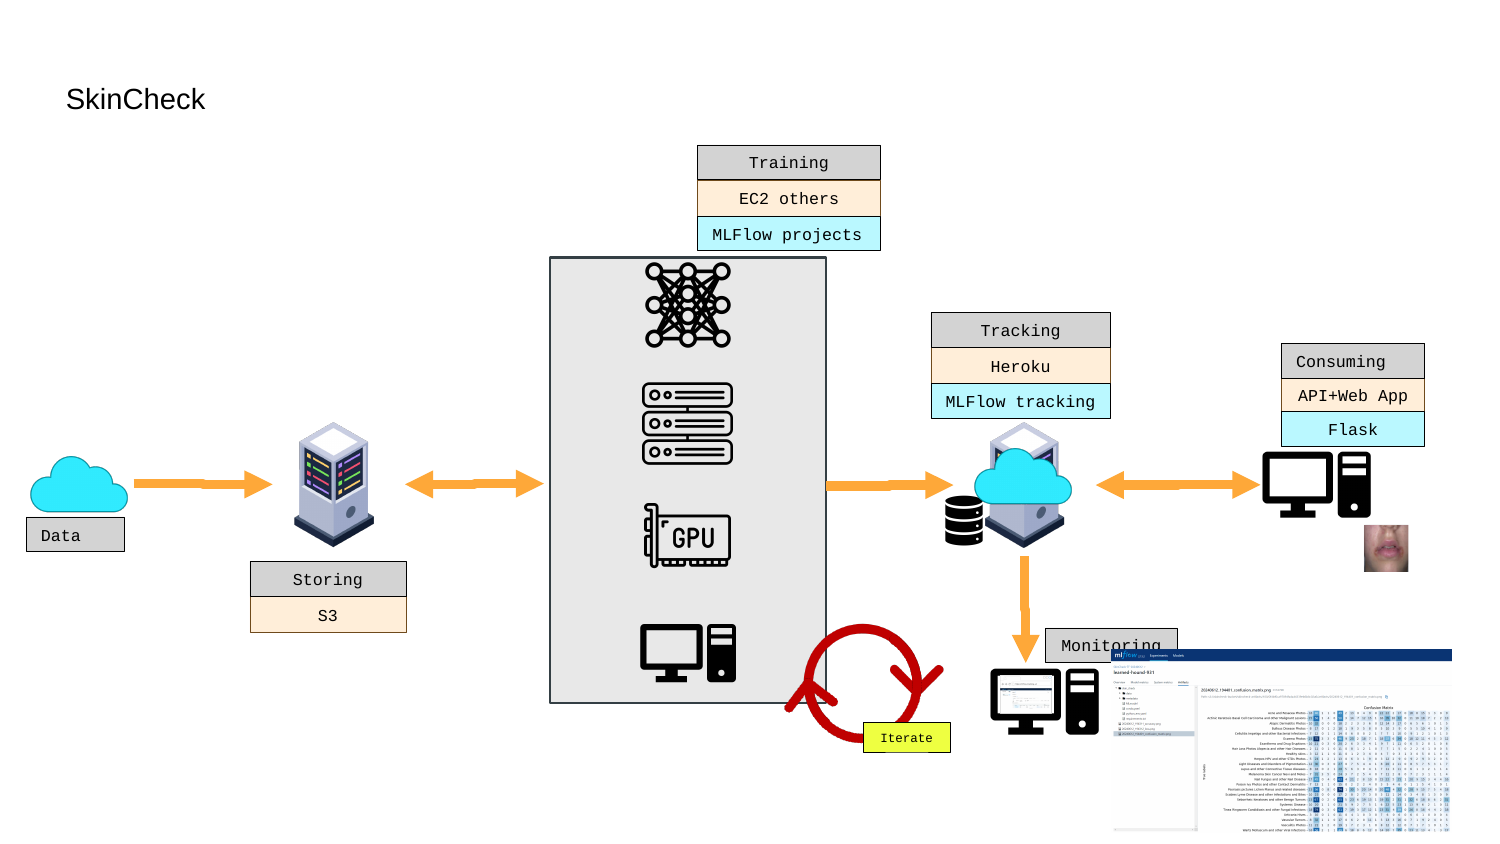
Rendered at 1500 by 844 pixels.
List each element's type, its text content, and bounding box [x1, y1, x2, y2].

text_box Heroku [930, 348, 1111, 383]
picture [1111, 649, 1452, 833]
picture [932, 419, 1096, 557]
text_box Consuming [1281, 343, 1425, 378]
picture [644, 492, 731, 580]
title SkinCheck [51, 72, 1449, 167]
picture [638, 603, 738, 703]
text_box API+Web App [1281, 378, 1425, 411]
picture [24, 429, 134, 539]
picture [988, 645, 1101, 759]
text_box S3 [249, 597, 406, 633]
picture [262, 413, 406, 556]
text_box [549, 257, 827, 703]
text_box MLFlow tracking [930, 383, 1111, 419]
text_box Training [697, 144, 881, 180]
text_box Iterate [863, 722, 951, 753]
text_box Flask [1281, 411, 1425, 446]
text_box Data [26, 539, 125, 552]
text_box Storing [249, 561, 406, 597]
picture [638, 255, 738, 355]
text_box Tracking [930, 312, 1111, 348]
picture [768, 600, 949, 778]
text_box MLFlow projects [697, 215, 881, 251]
picture [642, 378, 733, 469]
picture [1260, 428, 1409, 572]
text_box EC2 others [697, 180, 881, 215]
text_box Monitoring [1045, 627, 1178, 663]
